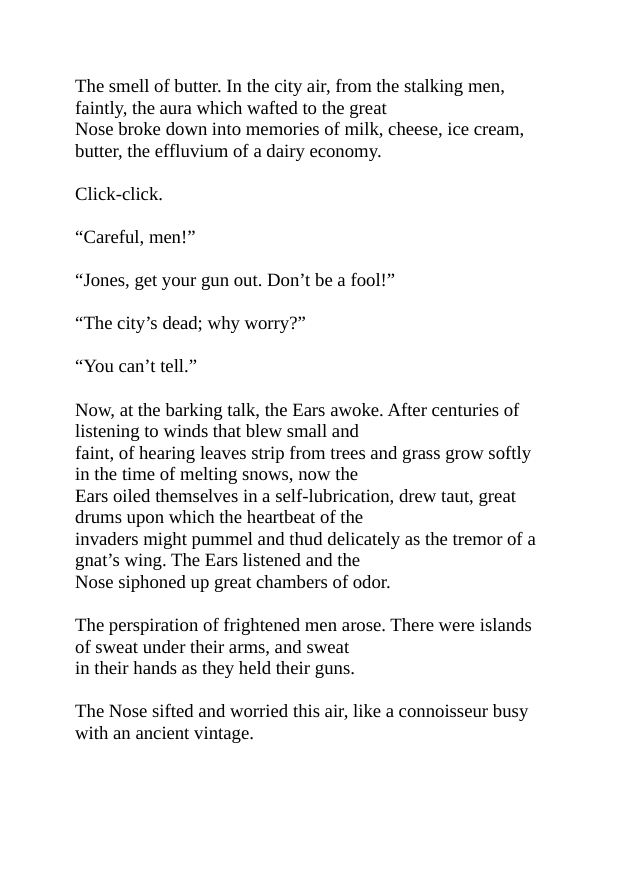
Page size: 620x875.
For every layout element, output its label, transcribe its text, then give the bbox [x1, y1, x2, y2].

text The smell of butter. In the city air, from the stalking men, faintly, the aura which wafted to the great Nose broke down into memories of milk, cheese, ice cream, butter, the effluvium of a dairy economy. Click-click. “Careful, men!” “Jones, get your gun out. Don’t be a fool!” “The city’s dead; why worry?” “You can’t tell.” Now, at the barking talk, the Ears awoke. After centuries of listening to winds that blew small and faint, of hearing leaves strip from trees and grass grow softly in the time of melting snows, now the Ears oiled themselves in a self-lubrication, drew taut, great drums upon which the heartbeat of the invaders might pummel and thud delicately as the tremor of a gnat’s wing. The Ears listened and the Nose siphoned up great chambers of odor. The perspiration of frightened men arose. There were islands of sweat under their arms, and sweat in their hands as they held their guns. The Nose sifted and worried this air, like a connoisseur busy with an ancient vintage. [75, 75, 544, 743]
